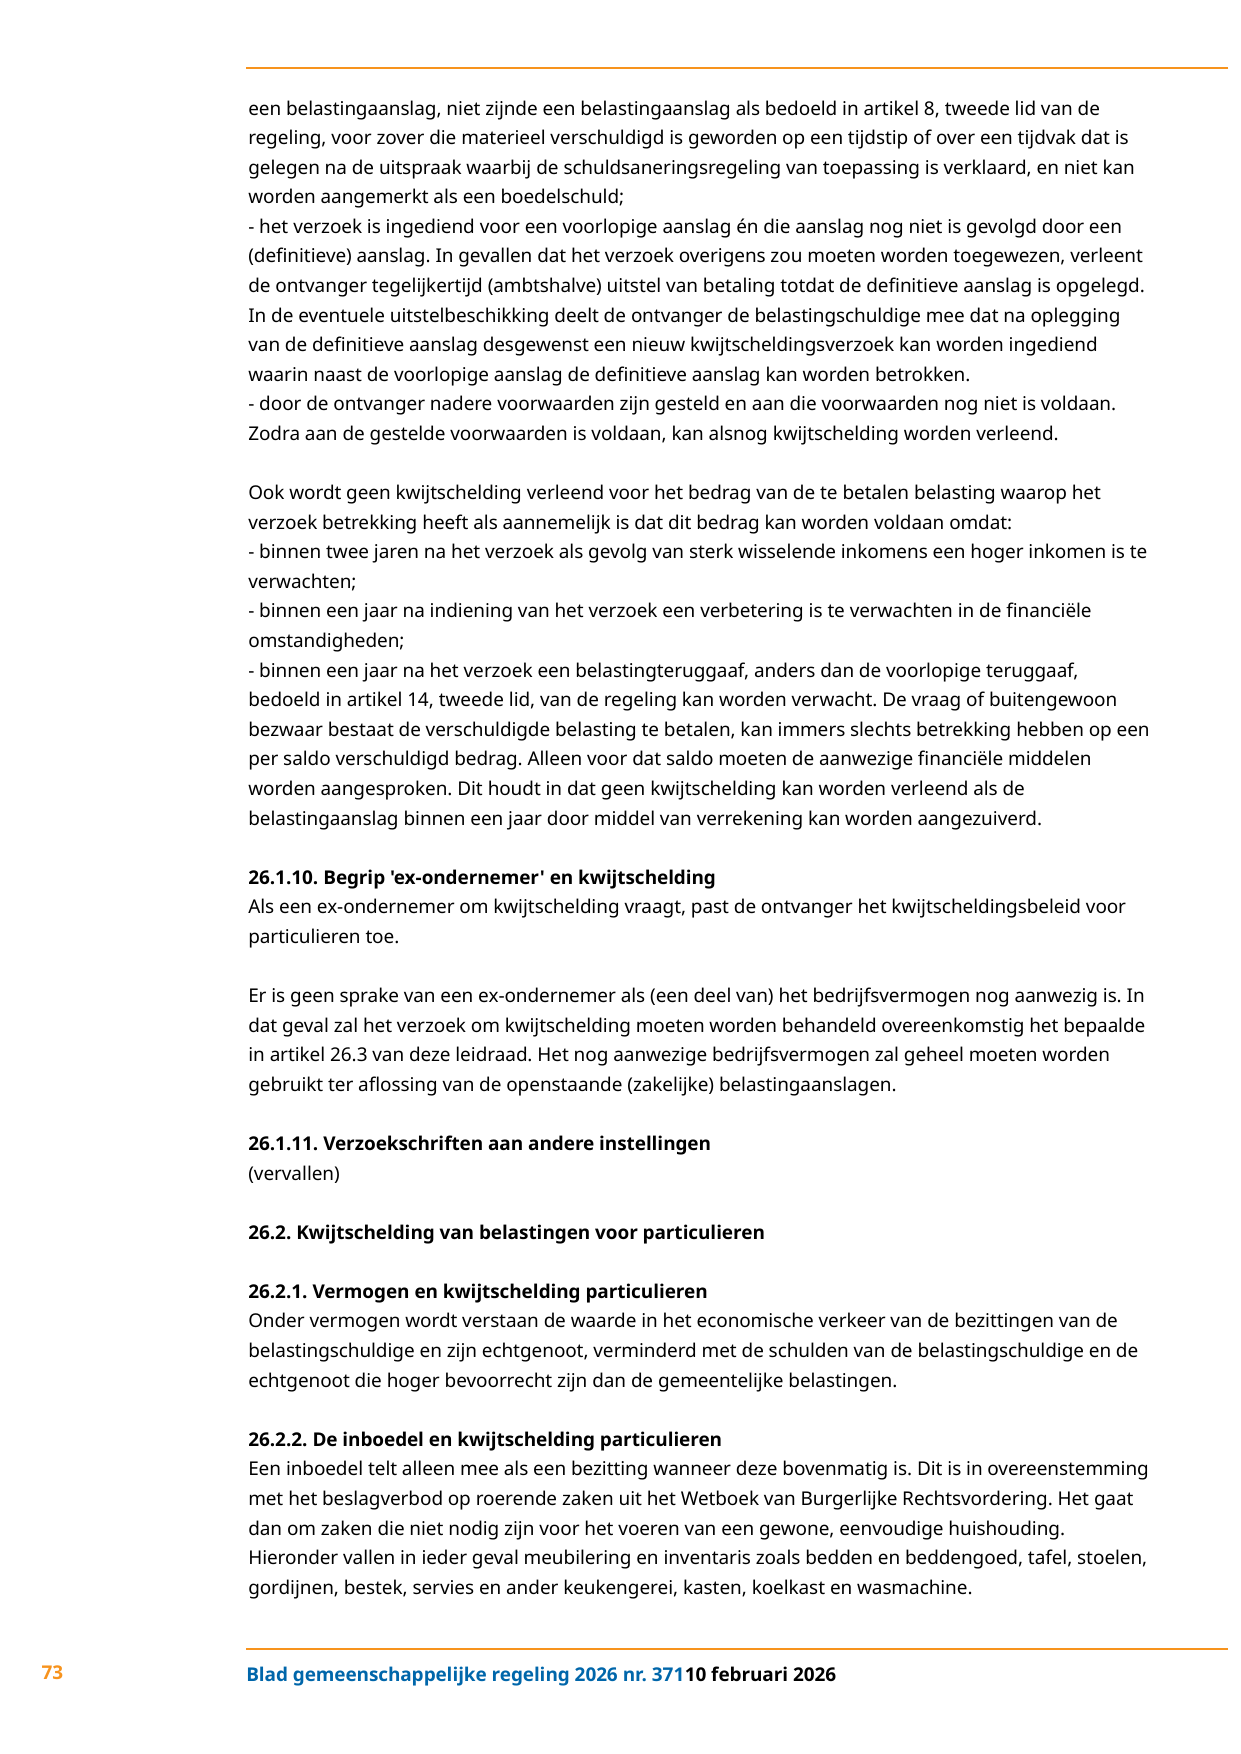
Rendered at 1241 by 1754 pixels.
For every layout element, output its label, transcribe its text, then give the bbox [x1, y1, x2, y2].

text - het verzoek is ingediend voor een voorlopige aanslag én die aanslag nog niet is gevolgd door een (definitieve) aanslag. In gevallen dat het verzoek overigens zou moeten worden toegewezen, verleent de ontvanger tegelijkertijd (ambtshalve) uitstel van betaling totdat de definitieve aanslag is opgelegd. In de eventuele uitstelbeschikking deelt de ontvanger de belastingschuldige mee dat na oplegging van de definitieve aanslag desgewenst een nieuw kwijtscheldingsverzoek kan worden ingediend waarin naast de voorlopige aanslag de definitieve aanslag kan worden betrokken. [248, 213, 1152, 387]
text een belastingaanslag, niet zijnde een belastingaanslag als bedoeld in artikel 8, tweede lid van de regeling, voor zover die materieel verschuldigd is geworden op een tijdstip of over een tijdvak dat is gelegen na de uitspraak waarbij de schuldsaneringsregeling van toepassing is verklaard, en niet kan worden aangemerkt als een boedelschuld; [248, 95, 1152, 209]
text 26.1.11. Verzoekschriften aan andere instellingen [248, 1130, 1152, 1156]
text - binnen twee jaren na het verzoek als gevolg van sterk wisselende inkomens een hoger inkomen is te verwachten; [248, 538, 1152, 594]
text - binnen een jaar na indiening van het verzoek een verbetering is te verwachten in de financiële omstandigheden; [248, 598, 1152, 653]
text Een inboedel telt alleen mee als een bezitting wanneer deze bovenmatig is. Dit is in overeenstemming met het beslagverbod op roerende zaken uit het Wetboek van Burgerlijke Rechtsvordering. Het gaat dan om zaken die niet nodig zijn voor het voeren van een gewone, eenvoudige huishouding. Hieronder vallen in ieder geval meubilering en inventaris zoals bedden en beddengoed, tafel, stoelen, gordijnen, bestek, servies en ander keukengerei, kasten, koelkast en wasmachine. [248, 1456, 1152, 1600]
text 26.2. Kwijtschelding van belastingen voor particulieren [248, 1219, 1152, 1245]
text 26.2.1. Vermogen en kwijtschelding particulieren [248, 1278, 1152, 1304]
picture [41, 47, 231, 172]
text Als een ex-ondernemer om kwijtschelding vraagt, past de ontvanger het kwijtscheldingsbeleid voor particulieren toe. [248, 893, 1152, 949]
text - binnen een jaar na het verzoek een belastingteruggaaf, anders dan de voorlopige teruggaaf, bedoeld in artikel 14, tweede lid, van de regeling kan worden verwacht. De vraag of buitengewoon bezwaar bestaat de verschuldigde belasting te betalen, kan immers slechts betrekking hebben op een per saldo verschuldigd bedrag. Alleen voor dat saldo moeten de aanwezige financiële middelen worden aangesproken. Dit houdt in dat geen kwijtschelding kan worden verleend als de belastingaanslag binnen een jaar door middel van verrekening kan worden aangezuiverd. [248, 657, 1152, 831]
text - door de ontvanger nadere voorwaarden zijn gesteld en aan die voorwaarden nog niet is voldaan. Zodra aan de gestelde voorwaarden is voldaan, kan alsnog kwijtschelding worden verleend. [248, 391, 1152, 446]
text Er is geen sprake van een ex-ondernemer als (een deel van) het bedrijfsvermogen nog aanwezig is. In dat geval zal het verzoek om kwijtschelding moeten worden behandeld overeenkomstig het bepaalde in artikel 26.3 van deze leidraad. Het nog aanwezige bedrijfsvermogen zal geheel moeten worden gebruikt ter aflossing van de openstaande (zakelijke) belastingaanslagen. [248, 982, 1152, 1097]
text Onder vermogen wordt verstaan de waarde in het economische verkeer van de bezittingen van de belastingschuldige en zijn echtgenoot, verminderd met de schulden van de belastingschuldige en de echtgenoot die hoger bevoorrecht zijn dan de gemeentelijke belastingen. [248, 1308, 1152, 1393]
text 26.2.2. De inboedel en kwijtschelding particulieren [248, 1426, 1152, 1452]
text Ook wordt geen kwijtschelding verleend voor het bedrag van de te betalen belasting waarop het verzoek betrekking heeft als aannemelijk is dat dit bedrag kan worden voldaan omdat: [248, 479, 1152, 535]
text 26.1.10. Begrip 'ex-ondernemer' en kwijtschelding [248, 864, 1152, 890]
text (vervallen) [248, 1160, 1152, 1186]
